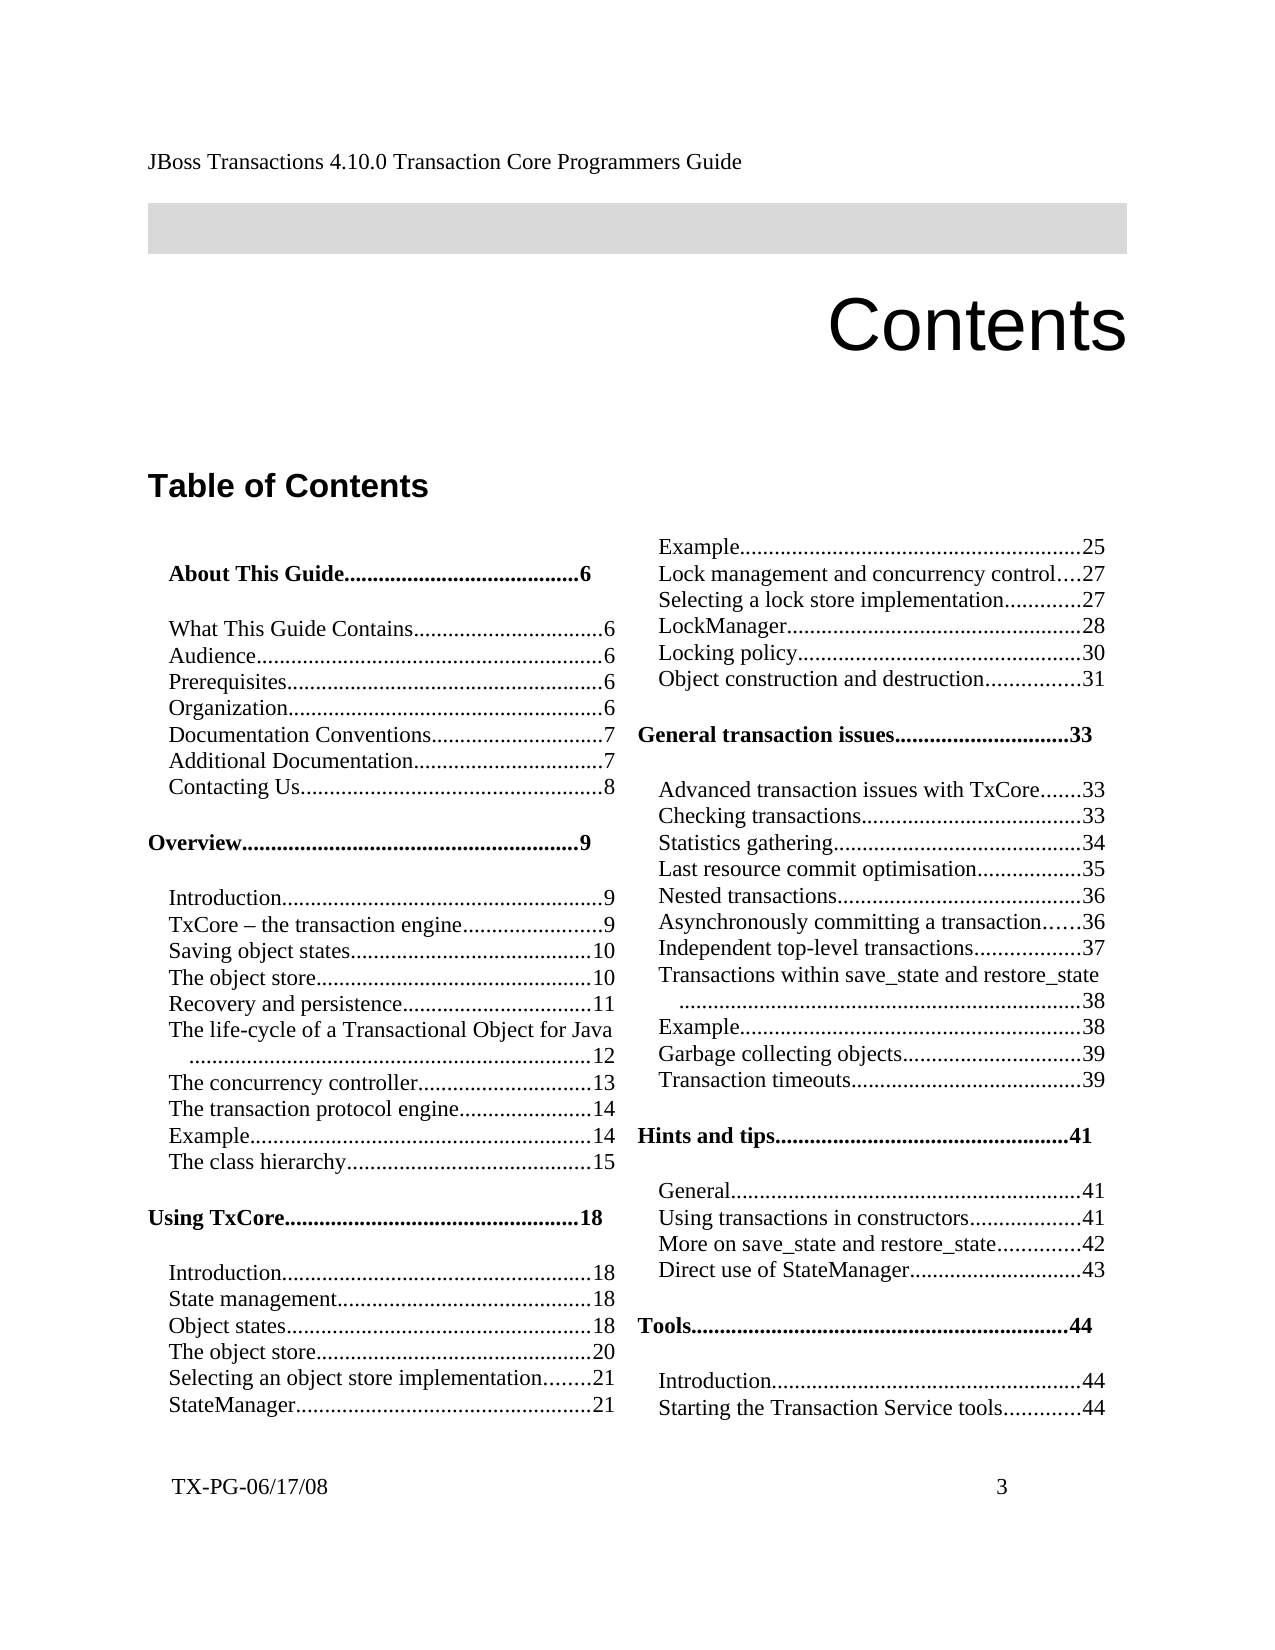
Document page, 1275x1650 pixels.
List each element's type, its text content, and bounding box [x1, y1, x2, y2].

text What This Guide Contains 6 [168, 615, 615, 642]
text Garbage collecting objects 39 [658, 1040, 1105, 1066]
text Introduction 18 [168, 1259, 615, 1285]
text Transaction timeouts 39 [658, 1066, 1105, 1092]
text Introduction 9 [168, 884, 615, 911]
text The object store 10 [168, 963, 615, 990]
text Starting the Transaction Service tools 44 [658, 1394, 1105, 1420]
text More on save_state and restore_state 42 [658, 1230, 1105, 1256]
text Direct use of StateManager 43 [658, 1256, 1105, 1283]
title Contents [263, 279, 1127, 366]
text Asynchronously committing a transaction 36 [658, 908, 1105, 934]
text Saving object states 10 [168, 937, 615, 963]
text Transactions within save_state and restore_state 38 [658, 961, 1105, 1013]
text About This Guide 6 [148, 533, 637, 586]
text Example 38 [658, 1013, 1105, 1040]
text The concurrency controller 13 [168, 1069, 615, 1095]
text TxCore – the transaction engine 9 [168, 911, 615, 937]
text Recovery and persistence 11 [168, 990, 615, 1016]
text State management 18 [168, 1285, 615, 1312]
text Statistics gathering 34 [658, 829, 1105, 855]
text Example 14 [168, 1122, 615, 1148]
text Contacting Us 8 [168, 773, 615, 800]
text Nested transactions 36 [658, 882, 1105, 908]
text Checking transactions 33 [658, 803, 1105, 829]
text Using transactions in constructors 41 [658, 1203, 1105, 1230]
text Locking policy 30 [658, 639, 1105, 665]
text General transaction issues 33 [637, 721, 1127, 747]
text General 41 [658, 1177, 1105, 1203]
text Prerequisites 6 [168, 668, 615, 694]
text The class hierarchy 15 [168, 1148, 615, 1174]
subtitle Table of Contents [148, 466, 1127, 504]
text Hints and tips 41 [637, 1122, 1127, 1148]
text Object states 18 [168, 1312, 615, 1338]
text Object construction and destruction 31 [658, 665, 1105, 692]
text Introduction 44 [658, 1367, 1105, 1394]
text Advanced transaction issues with TxCore 33 [658, 776, 1105, 803]
text The transaction protocol engine 14 [168, 1095, 615, 1122]
text Organization 6 [168, 694, 615, 721]
text Additional Documentation 7 [168, 747, 615, 773]
text Overview 9 [148, 829, 637, 855]
text LockManager 28 [658, 612, 1105, 639]
text Using TxCore 18 [148, 1203, 637, 1230]
text Tools 44 [637, 1312, 1127, 1338]
text Audience 6 [168, 642, 615, 668]
text Last resource commit optimisation 35 [658, 855, 1105, 882]
text Example 25 [658, 533, 1105, 560]
text The object store 20 [168, 1338, 615, 1364]
text Selecting an object store implementation 21 [168, 1364, 615, 1391]
text Documentation Conventions 7 [168, 721, 615, 747]
text StateManager 21 [168, 1391, 615, 1417]
text The life-cycle of a Transactional Object for Java 12 [168, 1016, 615, 1069]
text Independent top-level transactions 37 [658, 934, 1105, 961]
text Lock management and concurrency control 27 [658, 560, 1105, 586]
text Selecting a lock store implementation 27 [658, 586, 1105, 612]
